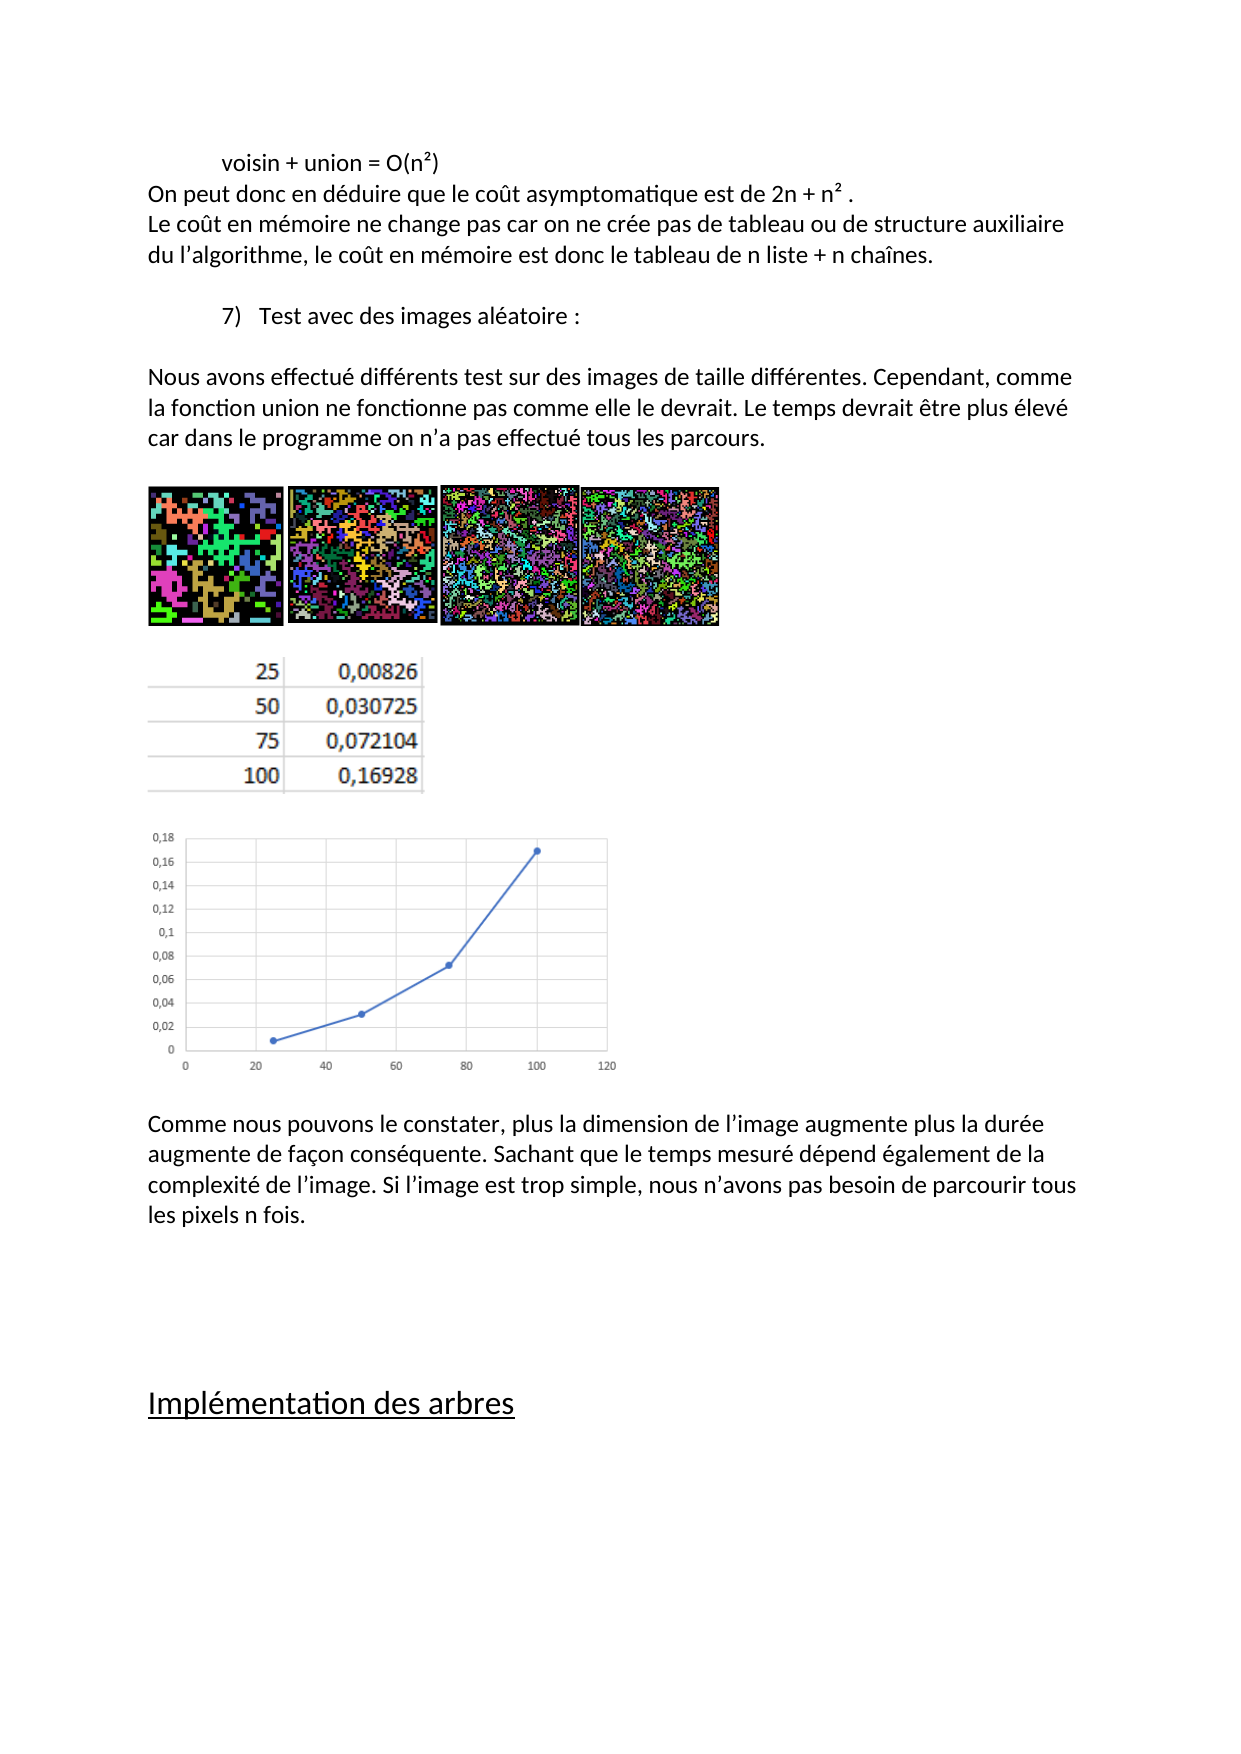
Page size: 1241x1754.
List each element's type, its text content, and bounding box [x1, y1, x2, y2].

text voisin + union = O(n²) [148, 148, 1093, 178]
picture [147, 483, 720, 627]
text Nous avons effectué différents test sur des images de taille différentes. Cependant, comme la fonction union ne fonctionne pas comme elle le devrait. Le temps devrait être plus élevé car dans le programme on n’a pas effectué tous les parcours. [148, 361, 1093, 453]
picture [147, 657, 425, 794]
text On peut donc en déduire que le coût asymptomatique est de 2n + n² . [148, 178, 1093, 209]
text Le coût en mémoire ne change pas car on ne crée pas de tableau ou de structure auxiliaire du l’algorithme, le coût en mémoire est donc le tableau de n liste + n chaînes. [148, 209, 1093, 270]
text Implémentation des arbres [148, 1382, 1093, 1423]
picture [147, 824, 623, 1078]
text Comme nous pouvons le constater, plus la dimension de l’image augmente plus la durée augmente de façon conséquente. Sachant que le temps mesuré dépend également de la complexité de l’image. Si l’image est trop simple, nous n’avons pas besoin de parcourir tous les pixels n fois. [148, 1108, 1093, 1230]
list Test avec des images aléatoire : [221, 300, 1093, 331]
